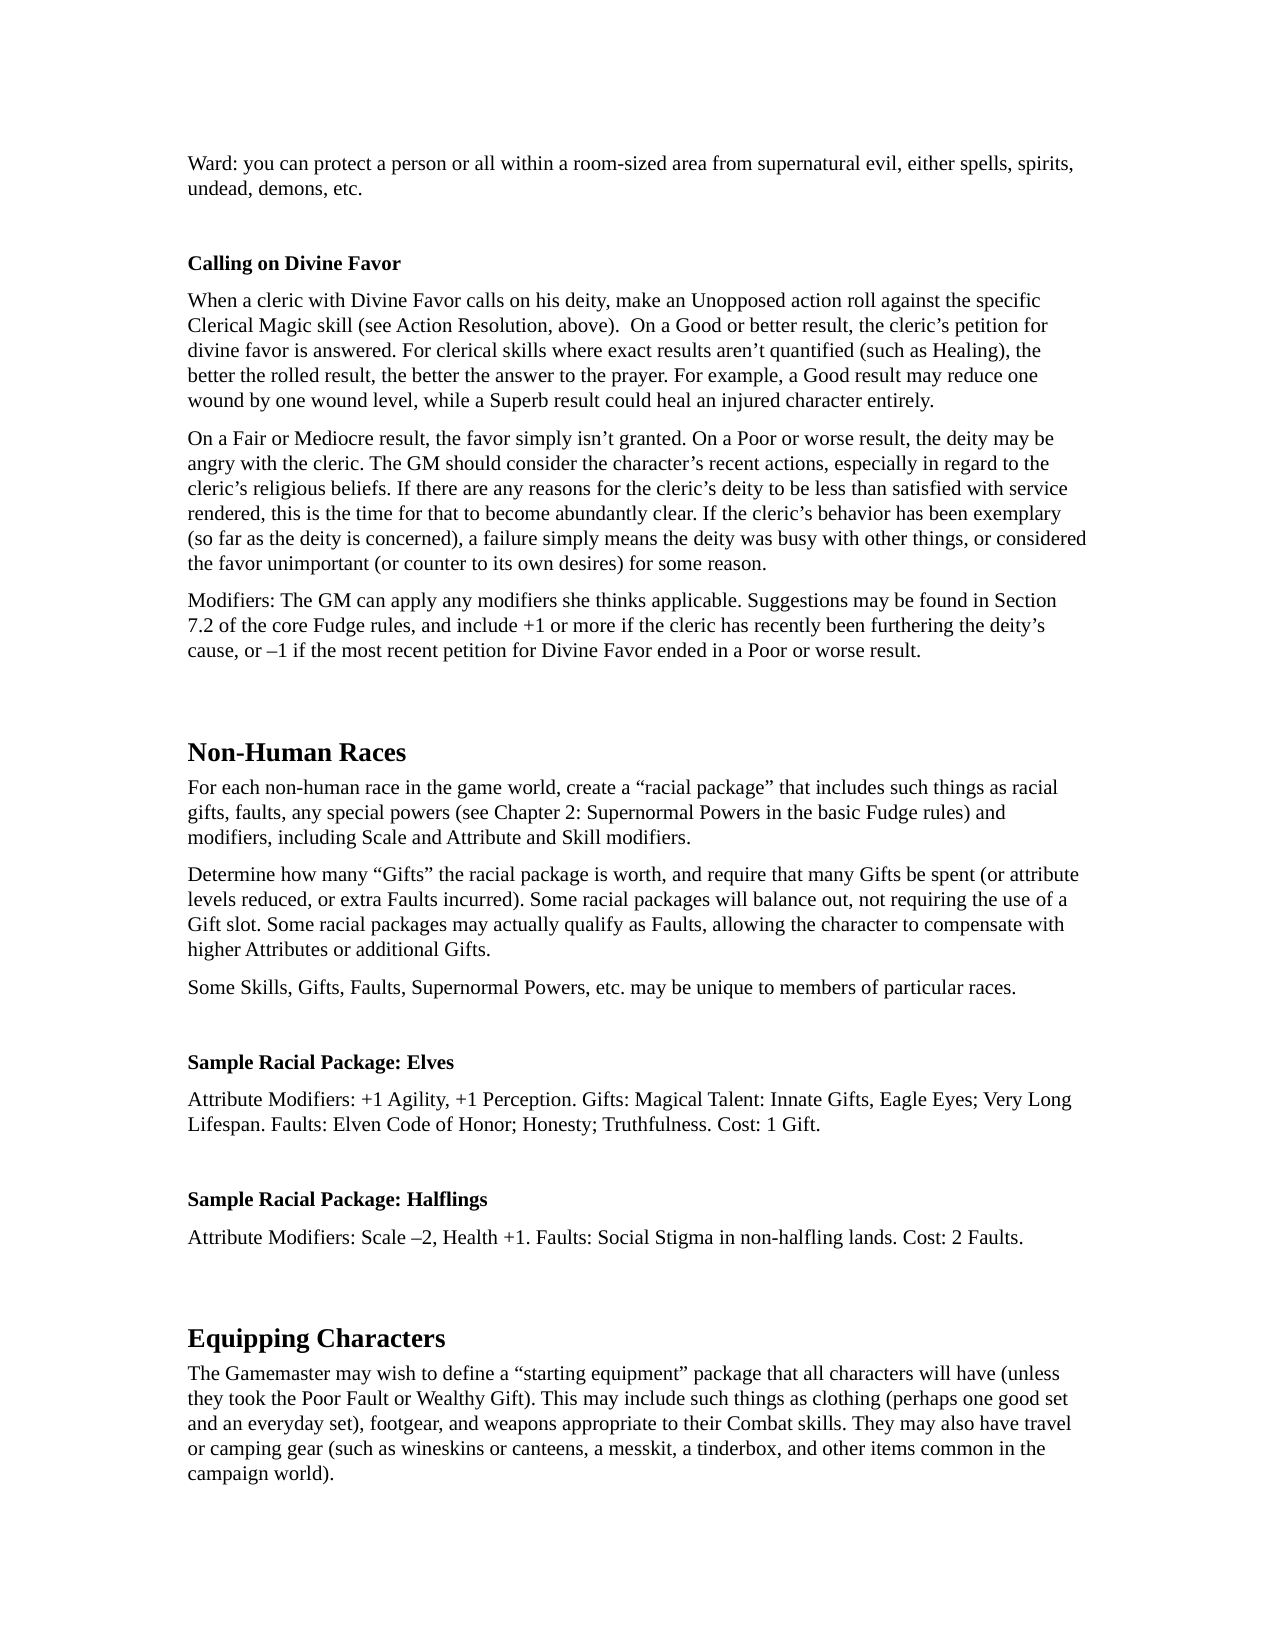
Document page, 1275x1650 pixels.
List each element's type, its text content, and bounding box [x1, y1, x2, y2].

text Attribute Modifiers: +1 Agility, +1 Perception. Gifts: Magical Talent: Innate Gifts, Eagle Eyes; Very Long Lifespan. Faults: Elven Code of Honor; Honesty; Truthfulness. Cost: 1 Gift. [187, 1086, 1087, 1136]
text Sample Racial Package: Halflings [187, 1186, 1087, 1211]
text Modifiers: The GM can apply any modifiers she thinks applicable. Suggestions may be found in Section 7.2 of the core Fudge rules, and include +1 or more if the cleric has recently been furthering the deity’s cause, or –1 if the most recent petition for Divine Favor ended in a Poor or worse result. [187, 587, 1087, 662]
text Calling on Divine Favor [187, 250, 1087, 275]
text For each non-human race in the game world, create a “racial package” that includes such things as racial gifts, faults, any special powers (see Chapter 2: Supernormal Powers in the basic Fudge rules) and modifiers, including Scale and Attribute and Skill modifiers. [187, 774, 1087, 849]
text Ward: you can protect a person or all within a room-sized area from supernatural evil, either spells, spirits, undead, demons, etc. [187, 150, 1087, 200]
text When a cleric with Divine Favor calls on his deity, make an Unopposed action roll against the specific Clerical Magic skill (see Action Resolution, above). On a Good or better result, the cleric’s petition for divine favor is answered. For clerical skills where exact results aren’t quantified (such as Healing), the better the rolled result, the better the answer to the prayer. For example, a Good result may reduce one wound by one wound level, while a Superb result could heal an injured character entirely. [187, 287, 1087, 412]
text Determine how many “Gifts” the racial package is worth, and require that many Gifts be spent (or attribute levels reduced, or extra Faults incurred). Some racial packages will balance out, not requiring the use of a Gift slot. Some racial packages may actually qualify as Faults, allowing the character to compensate with higher Attributes or additional Gifts. [187, 861, 1087, 961]
text Sample Racial Package: Elves [187, 1049, 1087, 1074]
text Equipping Characters [187, 1324, 1087, 1354]
text Some Skills, Gifts, Faults, Supernormal Powers, etc. may be unique to members of particular races. [187, 974, 1087, 999]
text On a Fair or Mediocre result, the favor simply isn’t granted. On a Poor or worse result, the deity may be angry with the cleric. The GM should consider the character’s recent actions, especially in regard to the cleric’s religious beliefs. If there are any reasons for the cleric’s deity to be less than satisfied with service rendered, this is the time for that to become abundantly clear. If the cleric’s behavior has been exemplary (so far as the deity is concerned), a failure simply means the deity was busy with other things, or considered the favor unimportant (or counter to its own desires) for some reason. [187, 425, 1087, 575]
text Attribute Modifiers: Scale –2, Health +1. Faults: Social Stigma in non-halfling lands. Cost: 2 Faults. [187, 1224, 1087, 1249]
text The Gamemaster may wish to define a “starting equipment” package that all characters will have (unless they took the Poor Fault or Wealthy Gift). This may include such things as clothing (perhaps one good set and an everyday set), footgear, and weapons appropriate to their Combat skills. They may also have travel or camping gear (such as wineskins or canteens, a messkit, a tinderbox, and other items common in the campaign world). [187, 1360, 1087, 1485]
text Non-Human Races [187, 737, 1087, 767]
